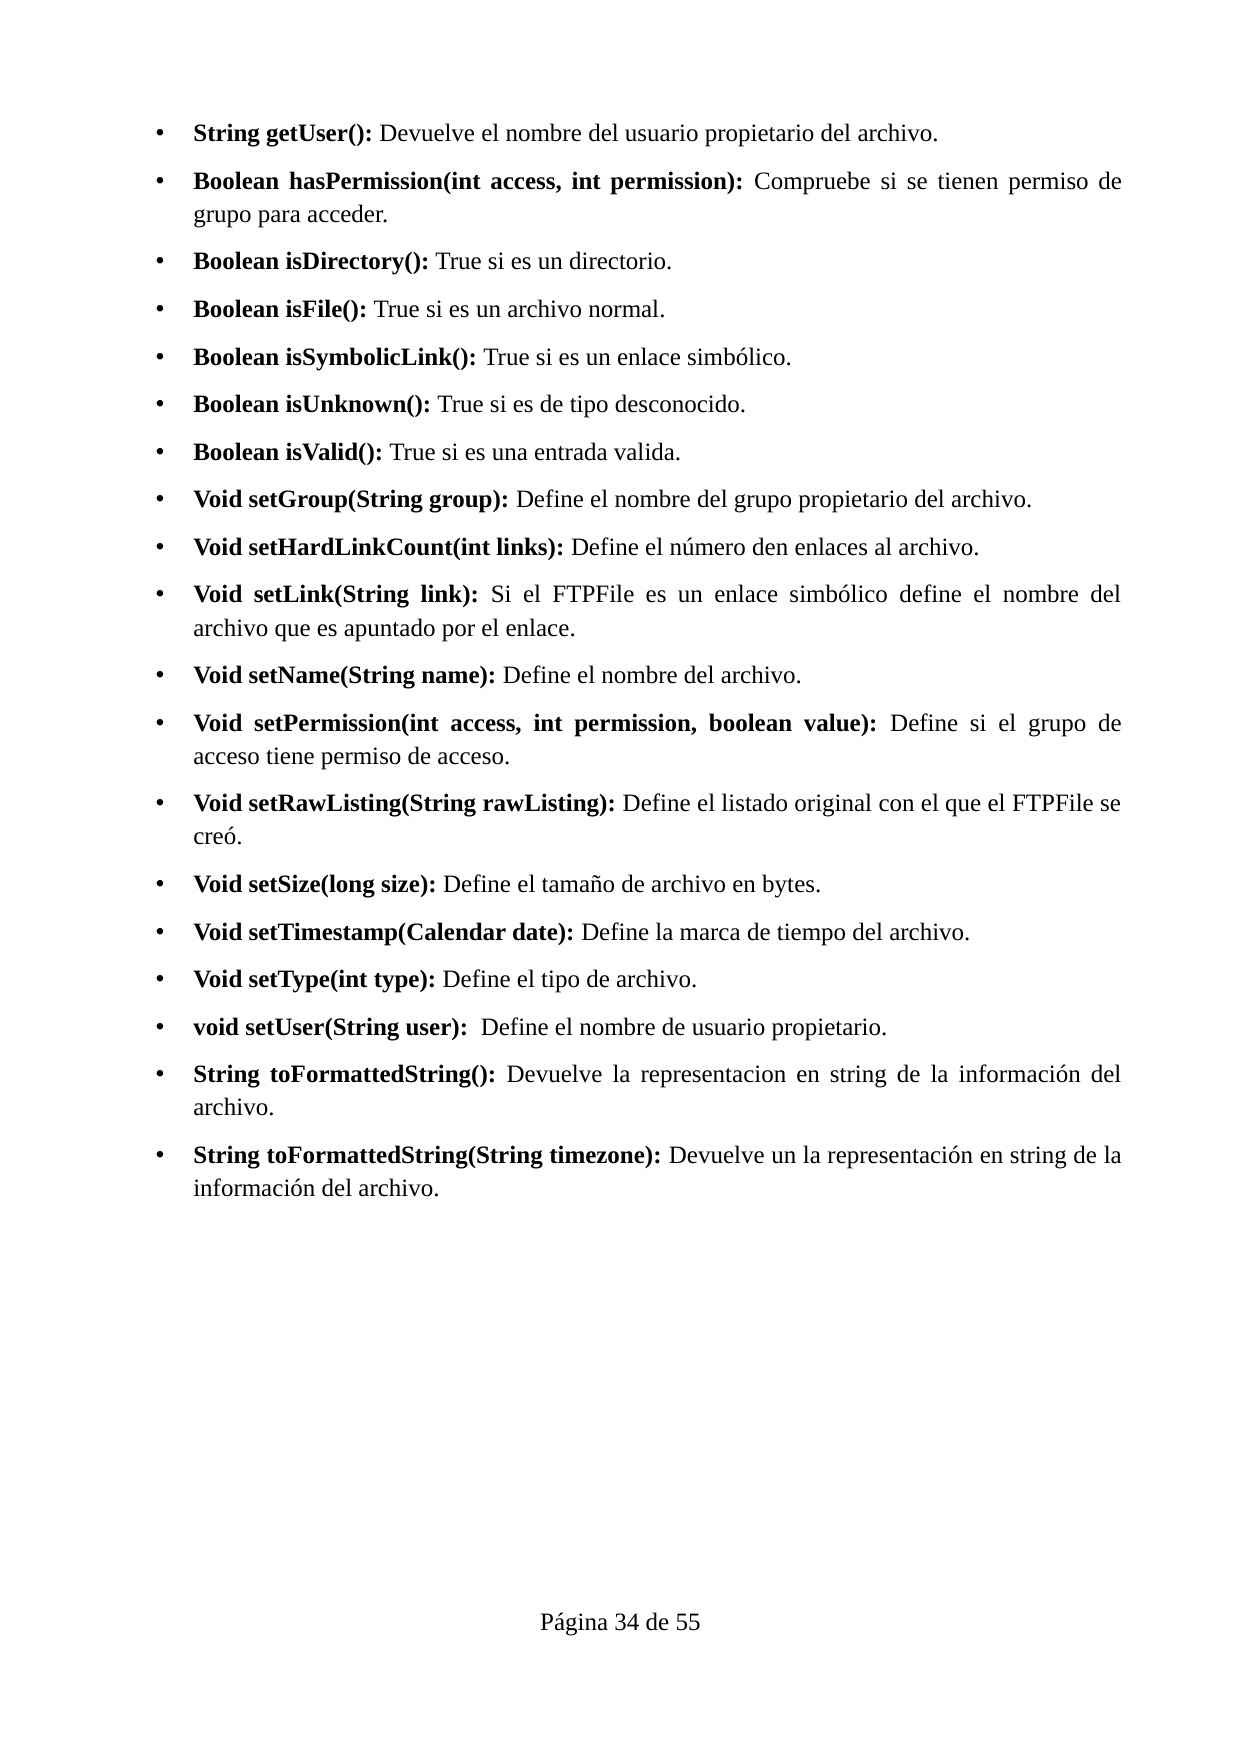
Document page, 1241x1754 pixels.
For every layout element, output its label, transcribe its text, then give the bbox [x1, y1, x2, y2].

list Void setType(int type): Define el tipo de archivo. [156, 964, 1122, 993]
list Void setTimestamp(Calendar date): Define la marca de tiempo del archivo. [156, 917, 1122, 945]
list Void setRawListing(String rawListing): Define el listado original con el que el FTPFile se creó. [156, 788, 1122, 850]
list Boolean isDirectory(): True si es un directorio. [156, 246, 1122, 275]
list Void setGroup(String group): Define el nombre del grupo propietario del archivo. [156, 484, 1122, 513]
list Boolean isValid(): True si es una entrada valida. [156, 437, 1122, 466]
list Boolean isFile(): True si es un archivo normal. [156, 294, 1122, 323]
list String toFormattedString(String timezone): Devuelve un la representación en string de la información del archivo. [156, 1140, 1122, 1202]
list Void setName(String name): Define el nombre del archivo. [156, 660, 1122, 689]
list Boolean isSymbolicLink(): True si es un enlace simbólico. [156, 342, 1122, 370]
list Void setSize(long size): Define el tamaño de archivo en bytes. [156, 869, 1122, 898]
list Void setHardLinkCount(int links): Define el número den enlaces al archivo. [156, 532, 1122, 561]
list String toFormattedString(): Devuelve la representacion en string de la información del archivo. [156, 1059, 1122, 1121]
list Boolean hasPermission(int access, int permission): Compruebe si se tienen permiso de grupo para acceder. [156, 166, 1122, 227]
list Void setLink(String link): Si el FTPFile es un enlace simbólico define el nombre del archivo que es apuntado por el enlace. [156, 579, 1122, 641]
list String getUser(): Devuelve el nombre del usuario propietario del archivo. [156, 118, 1122, 147]
list Void setPermission(int access, int permission, boolean value): Define si el grupo de acceso tiene permiso de acceso. [156, 708, 1122, 769]
list Boolean isUnknown(): True si es de tipo desconocido. [156, 389, 1122, 418]
list void setUser(String user): Define el nombre de usuario propietario. [156, 1012, 1122, 1041]
